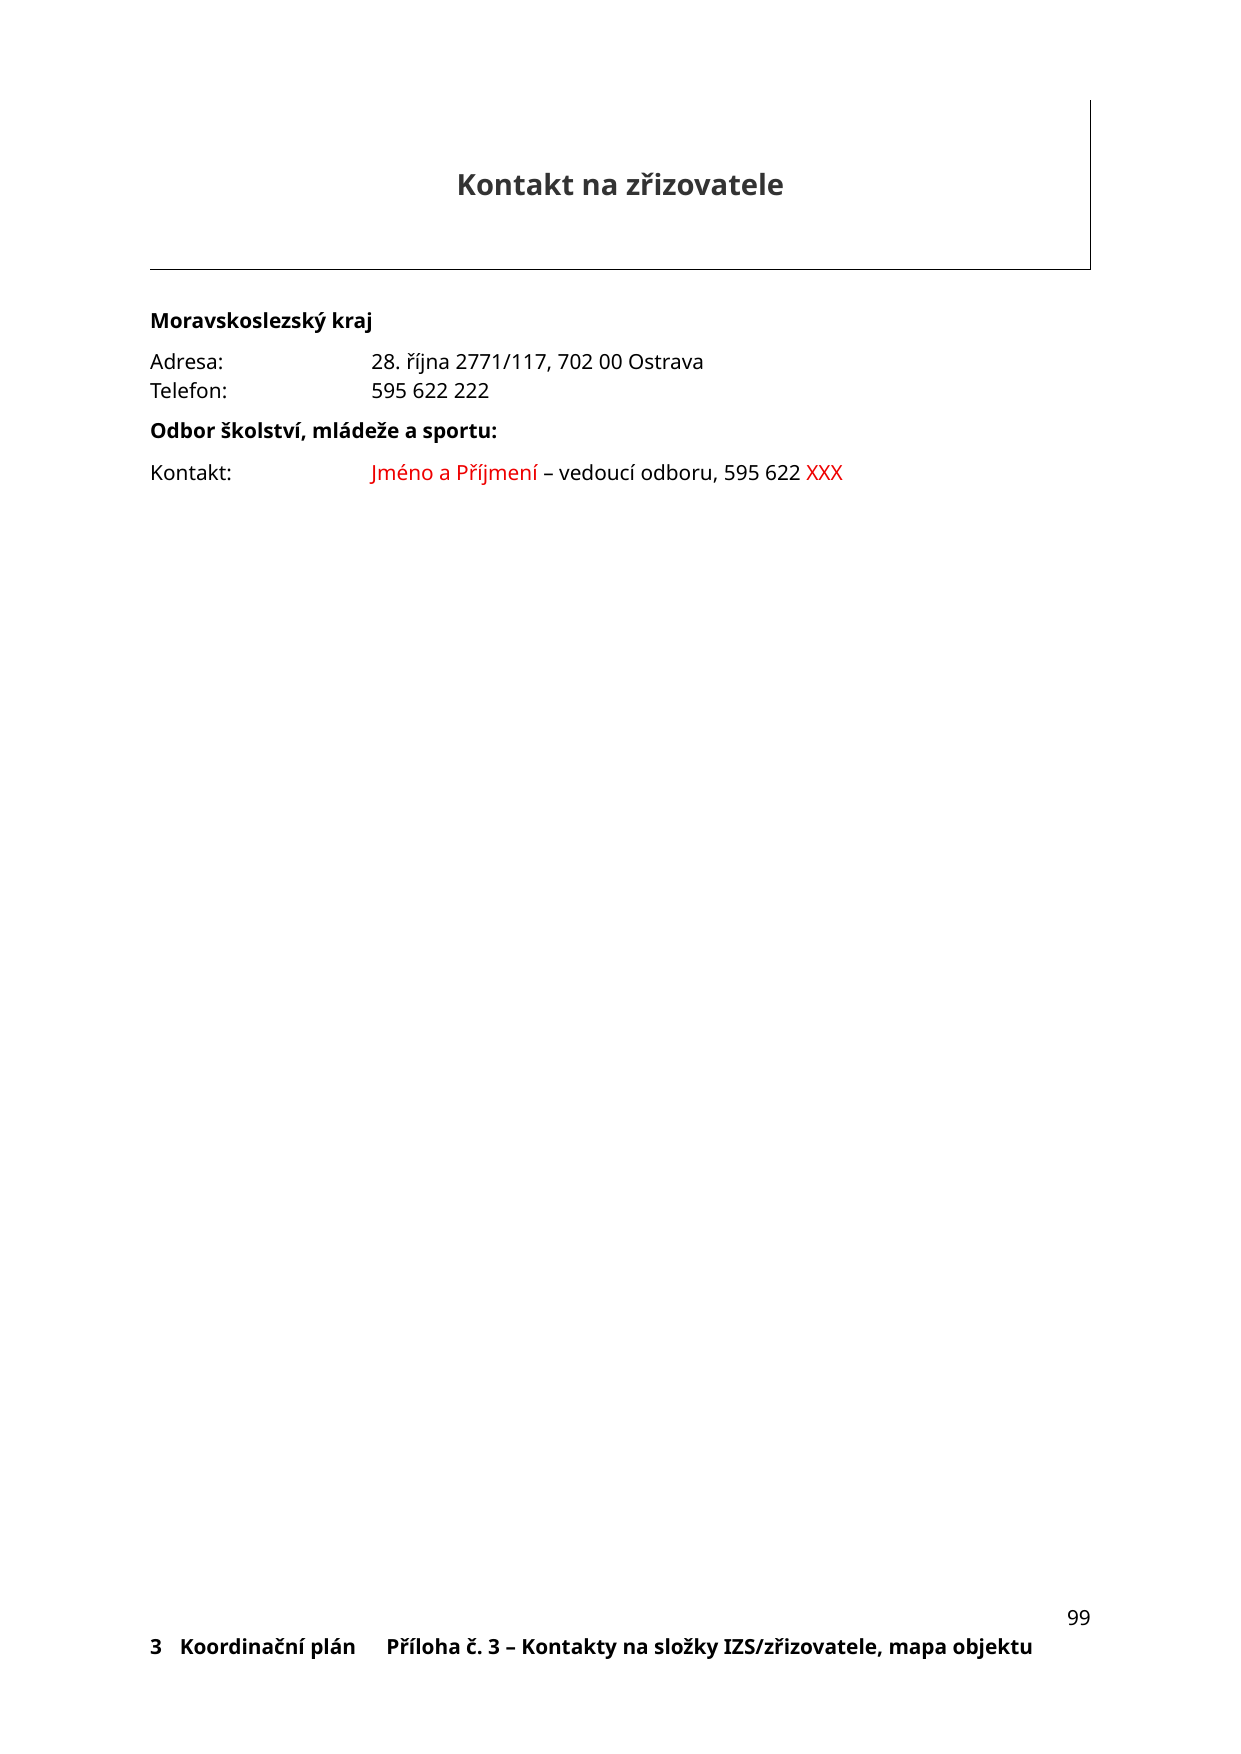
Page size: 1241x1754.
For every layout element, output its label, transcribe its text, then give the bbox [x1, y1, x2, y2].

text Telefon: 595 622 222 [150, 376, 1091, 404]
text Kontakt: Jméno a Příjmení – vedoucí odboru, 595 622 XXX [150, 458, 1091, 486]
text Odbor školství, mládeže a sportu: [150, 417, 1091, 445]
text Kontakt na zřizovatele [150, 100, 1090, 269]
text Moravskoslezský kraj [150, 306, 1091, 335]
text Adresa: 28. října 2771/117, 702 00 Ostrava [150, 347, 1091, 376]
